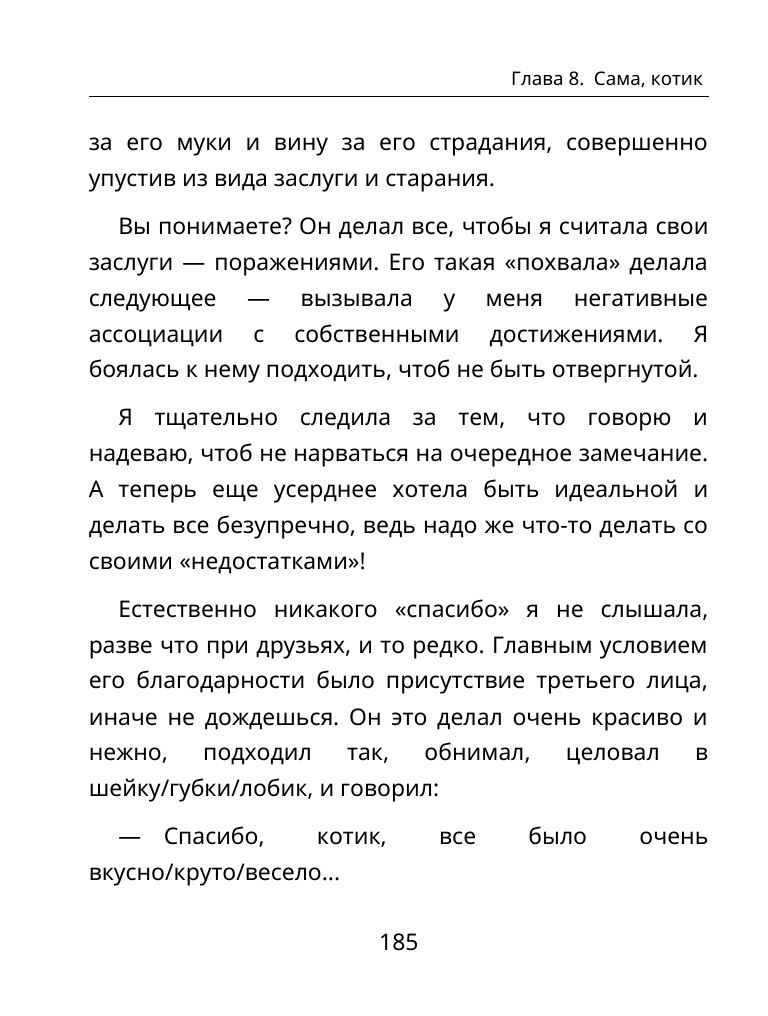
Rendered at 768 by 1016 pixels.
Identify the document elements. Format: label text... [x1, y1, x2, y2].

text Вы понимаете? Он делал все, чтобы я считала свои заслуги — поражениями. Его такая «похвала» делала следующее — вызывала у меня негативные ассоциации с собственными достижениями. Я боялась к нему подходить, чтоб не быть отвергнутой. [88, 210, 709, 385]
text Я тщательно следила за тем, что говорю и надеваю, чтоб не нарваться на очередное замечание. А теперь еще усерднее хотела быть идеальной и делать все безупречно, ведь надо же что-то делать со своими «недостатками»! [88, 401, 709, 576]
text за его муки и вину за его страдания, совершенно упустив из вида заслуги и старания. [88, 126, 709, 193]
text Естественно никакого «спасибо» я не слышала, разве что при друзьях, и то редко. Главным условием его благодарности было присутствие третьего лица, иначе не дождешься. Он это делал очень красиво и нежно, подходил так, обнимал, целовал в шейку/губки/лобик, и говорил: [88, 593, 709, 803]
list Спасибо, котик, все было очень вкусно/круто/весело... [88, 820, 709, 887]
